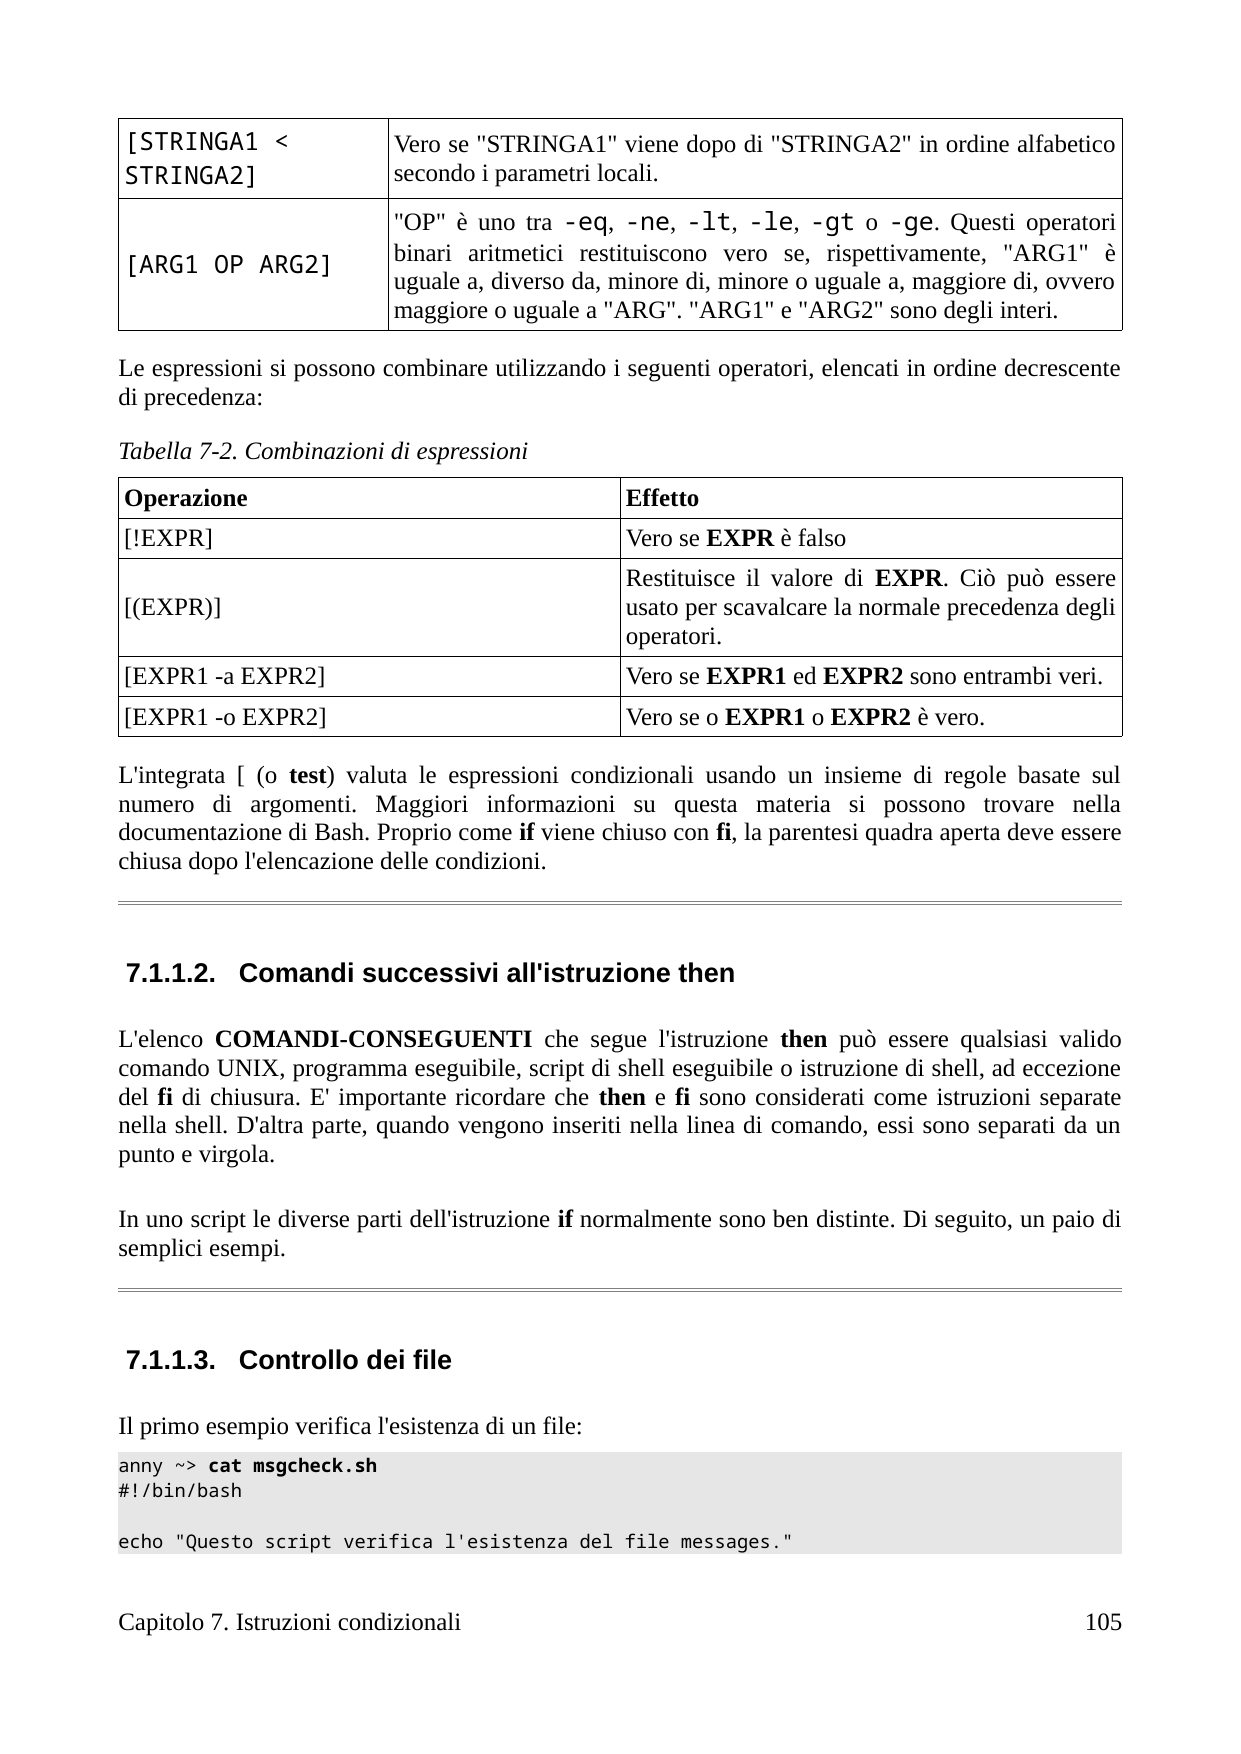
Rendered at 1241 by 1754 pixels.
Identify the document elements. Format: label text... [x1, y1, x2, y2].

text L'integrata [ (o test) valuta le espressioni condizionali usando un insieme di regole basate sul numero di argomenti. Maggiori informazioni su questa materia si possono trovare nella documentazione di Bash. Proprio come if viene chiuso con fi, la parentesi quadra aperta deve essere chiusa dopo l'elencazione delle condizioni. [118, 760, 1122, 875]
table_cell Vero se "STRINGA1" viene dopo di "STRINGA2" in ordine alfabetico secondo i parametri locali. [389, 119, 1122, 198]
text Il primo esempio verifica l'esistenza di un file: [118, 1411, 1122, 1440]
subtitle Controllo dei file [118, 1344, 1122, 1375]
subtitle Comandi successivi all'istruzione then [118, 957, 1122, 988]
table_header Operazione [119, 478, 620, 517]
text In uno script le diverse parti dell'istruzione if normalmente sono ben distinte. Di seguito, un paio di semplici esempi. [118, 1204, 1122, 1262]
table_cell Vero se EXPR è falso [621, 519, 1122, 558]
table_header Effetto [621, 478, 1122, 517]
table_cell Vero se EXPR1 ed EXPR2 sono entrambi veri. [621, 657, 1122, 696]
text #!/bin/bash [118, 1478, 1122, 1503]
table_cell Vero se o EXPR1 o EXPR2 è vero. [621, 697, 1122, 736]
table_cell [ARG1 OP ARG2] [119, 199, 388, 330]
text echo "Questo script verifica l'esistenza del file messages." [118, 1529, 1122, 1554]
table_cell Restituisce il valore di EXPR. Ciò può essere usato per scavalcare la normale precedenza degli operatori. [621, 559, 1122, 656]
table_cell [EXPR1 -a EXPR2] [119, 657, 620, 696]
text Le espressioni si possono combinare utilizzando i seguenti operatori, elencati in ordine decrescente di precedenza: [118, 353, 1122, 411]
table_cell [EXPR1 -o EXPR2] [119, 697, 620, 736]
text L'elenco COMANDI-CONSEGUENTI che segue l'istruzione then può essere qualsiasi valido comando UNIX, programma eseguibile, script di shell eseguibile o istruzione di shell, ad eccezione del fi di chiusura. E' importante ricordare che then e fi sono considerati come istruzioni separate nella shell. D'altra parte, quando vengono inseriti nella linea di comando, essi sono separati da un punto e virgola. [118, 1024, 1122, 1168]
table_cell [(EXPR)] [119, 559, 620, 656]
text anny ~> cat msgcheck.sh [118, 1452, 1122, 1478]
table_cell [!EXPR] [119, 519, 620, 558]
table_cell "OP" è uno tra -eq, -ne, -lt, -le, -gt o -ge. Questi operatori binari aritmetici restituiscono vero se, rispettivamente, "ARG1" è uguale a, diverso da, minore di, minore o uguale a, maggiore di, ovvero maggiore o uguale a "ARG". "ARG1" e "ARG2" sono degli interi. [389, 199, 1122, 330]
text Tabella 7-2. Combinazioni di espressioni [118, 436, 1122, 464]
table_cell [STRINGA1 < STRINGA2] [119, 119, 388, 198]
